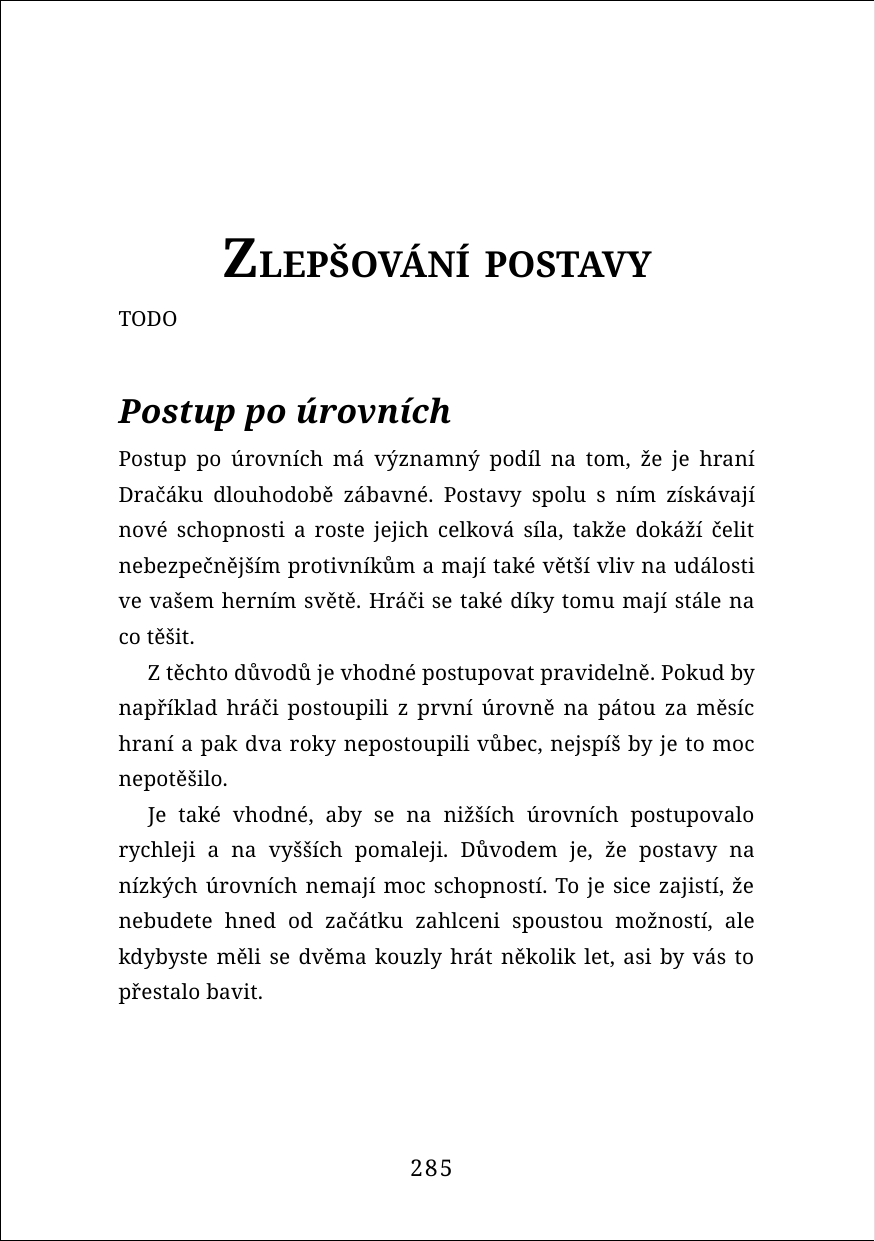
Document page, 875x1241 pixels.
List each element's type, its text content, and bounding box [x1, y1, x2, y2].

text Postup po úrovních má významný podíl na tom, že je hraní Dračáku dlouhodobě zábavné. Postavy spolu s ním získávají nové schopnosti a roste jejich celková síla, takže dokáží čelit nebezpečnějším protivníkům a mají také větší vliv na události ve vašem herním světě. Hráči se také díky tomu mají stále na co těšit. Z těchto důvodů je vhodné postupovat pravidelně. Pokud by například hráči postoupili z první úrovně na pátou za měsíc hraní a pak dva roky nepostoupili vůbec, nejspíš by je to moc nepotěšilo. Je také vhodné, aby se na nižších úrovních postupovalo rychleji a na vyšších pomaleji. Důvodem je, že postavy na nízkých úrovních nemají moc schopností. To je sice zajistí, že nebudete hned od začátku zahlceni spoustou možností, ale kdybyste měli se dvěma kouzly hrát několik let, asi by vás to přestalo bavit. [118, 444, 756, 1006]
subtitle Postup po úrovních [118, 387, 756, 433]
subtitle Zlepšování postavy [118, 219, 756, 293]
text TODO [118, 304, 756, 333]
